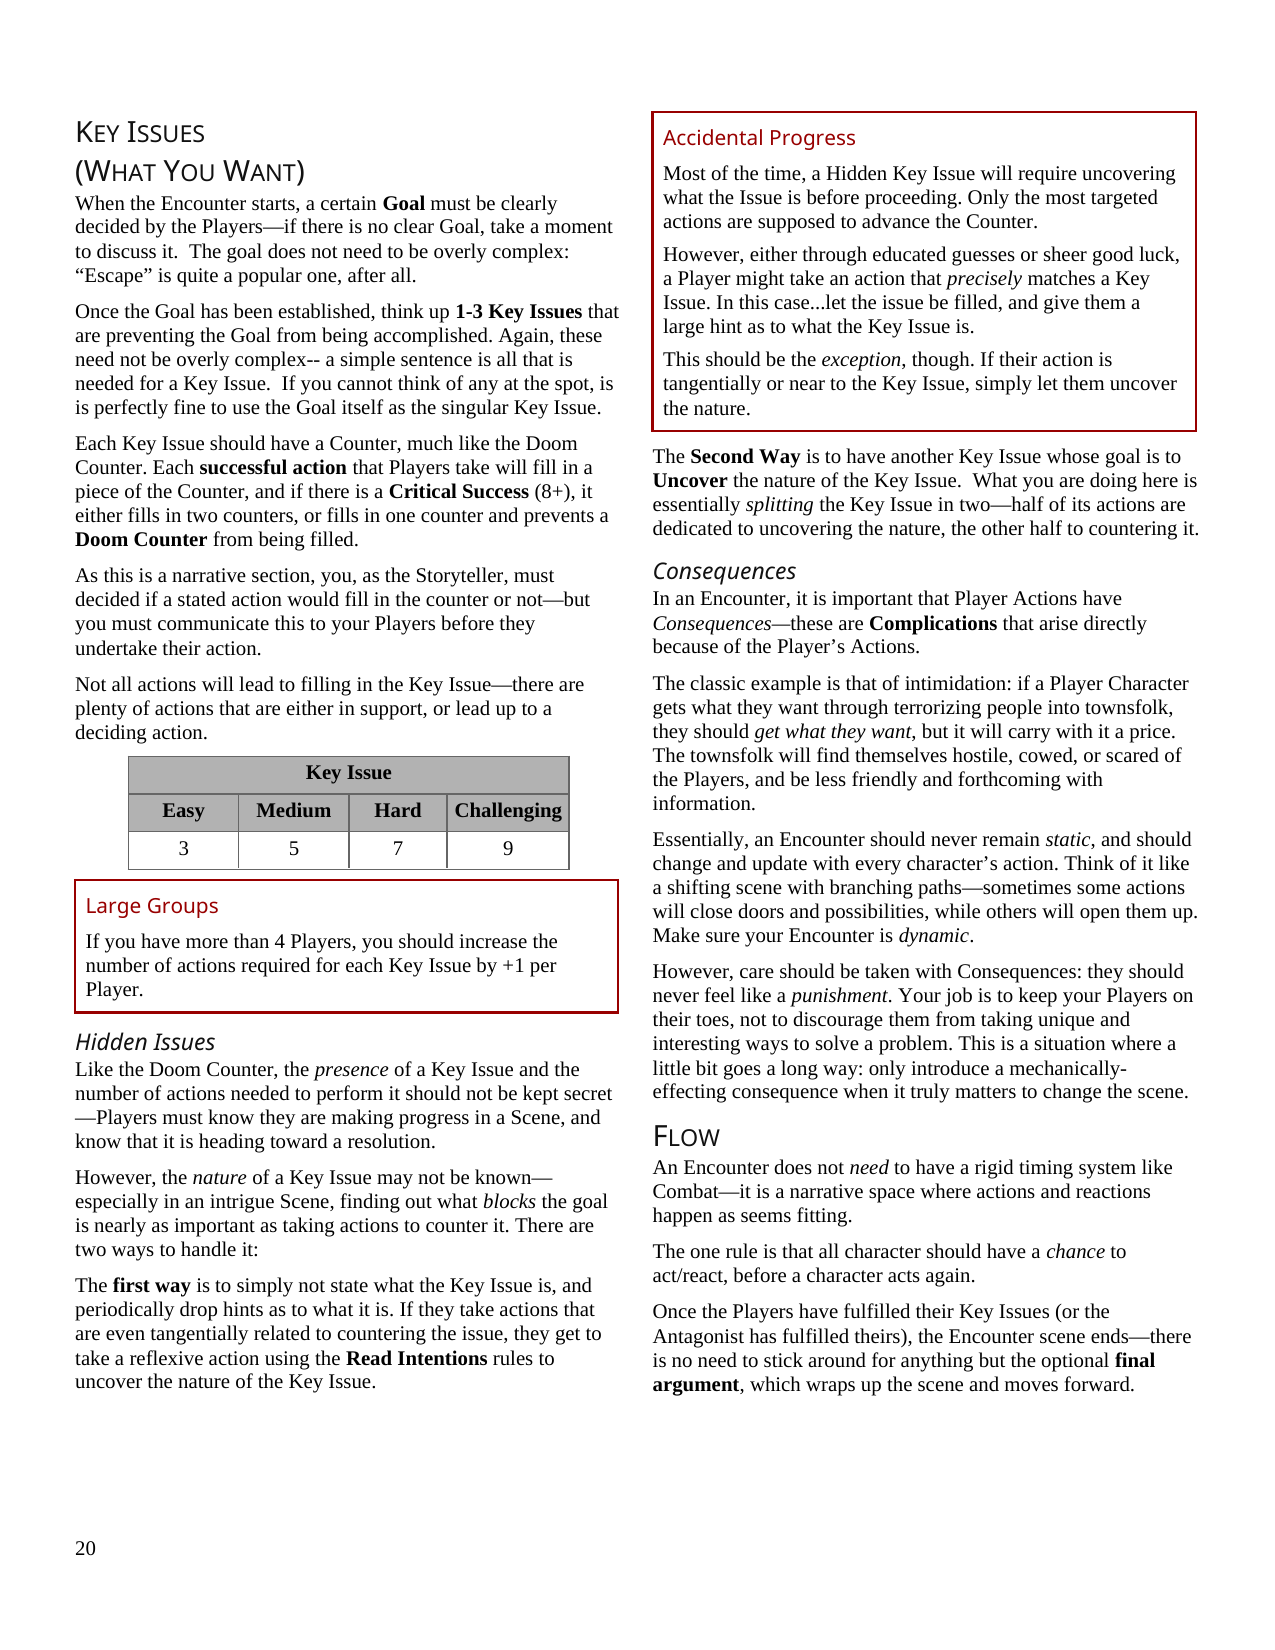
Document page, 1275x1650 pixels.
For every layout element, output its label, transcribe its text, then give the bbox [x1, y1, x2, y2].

text Essentially, an Encounter should never remain static, and should change and update with every character’s action. Think of it like a shifting scene with branching paths—sometimes some actions will close doors and possibilities, while others will open them up. Make sure your Encounter is dynamic. [652, 827, 1200, 947]
text The one rule is that all character should have a chance to act/react, before a character acts again. [652, 1239, 1200, 1287]
subtitle Flow [652, 1116, 1200, 1155]
text In an Encounter, it is important that Player Actions have Consequences—these are Complications that arise directly because of the Player’s Actions. [652, 586, 1200, 658]
table_cell 5 [239, 832, 348, 868]
table_cell Hard [350, 795, 446, 831]
text When the Encounter starts, a certain Goal must be clearly decided by the Players—if there is no clear Goal, take a moment to discuss it. The goal does not need to be overly complex: “Escape” is quite a popular one, after all. [75, 190, 622, 287]
text Once the Goal has been established, think up 1-3 Key Issues that are preventing the Goal from being accomplished. Again, these need not be overly complex-- a simple sentence is all that is needed for a Key Issue. If you cannot think of any at the spot, is is perfectly fine to use the Goal itself as the singular Key Issue. [75, 299, 622, 419]
text Like the Doom Counter, the presence of a Key Issue and the number of actions needed to perform it should not be kept secret—Players must know they are making progress in a Scene, and know that it is heading toward a resolution. [75, 1057, 622, 1153]
subtitle Key Issues (What You Want) [75, 111, 622, 190]
table_header Accidental Progress Most of the time, a Hidden Key Issue will require uncovering what the Issue is before proceeding. Only the most targeted actions are supposed to advance the Counter. However, either through educated guesses or sheer good luck, a Player might take an action that precisely matches a Key Issue. In this case...let the issue be filled, and give them a large hint as to what the Key Issue is. This should be the exception, though. If their action is tangentially or near to the Key Issue, simply let them uncover the nature. [654, 113, 1195, 430]
text An Encounter does not need to have a rigid timing system like Combat—it is a narrative space where actions and reactions happen as seems fitting. [652, 1155, 1200, 1227]
subtitle Consequences [652, 555, 1200, 586]
table_cell Medium [239, 795, 348, 831]
text Once the Players have fulfilled their Key Issues (or the Antagonist has fulfilled theirs), the Encounter scene ends—there is no need to stick around for anything but the optional final argument, which wraps up the scene and moves forward. [652, 1299, 1200, 1396]
text The classic example is that of intimidation: if a Player Character gets what they want through terrorizing people into townsfolk, they should get what they want, but it will carry with it a price. The townsfolk will find themselves hostile, cowed, or scared of the Players, and be less friendly and forthcoming with information. [652, 671, 1200, 815]
text As this is a narrative section, you, as the Storyteller, must decided if a stated action would fill in the counter or not—but you must communicate this to your Players before they undertake their action. [75, 563, 622, 659]
text However, the nature of a Key Issue may not be known—especially in an intrigue Scene, finding out what blocks the goal is nearly as important as taking actions to counter it. There are two ways to handle it: [75, 1165, 622, 1261]
table_cell 3 [129, 832, 238, 868]
text Not all actions will lead to filling in the Key Issue—there are plenty of actions that are either in support, or lead up to a deciding action. [75, 671, 622, 744]
table_cell Challenging [448, 795, 568, 831]
table_header Large Groups If you have more than 4 Players, you should increase the number of actions required for each Key Issue by +1 per Player. [76, 881, 617, 1011]
text However, care should be taken with Consequences: they should never feel like a punishment. Your job is to keep your Players on their toes, not to discourage them from taking unique and interesting ways to solve a problem. This is a situation where a little bit goes a long way: only introduce a mechanically-effecting consequence when it truly matters to change the scene. [652, 959, 1200, 1103]
text Each Key Issue should have a Counter, much like the Doom Counter. Each successful action that Players take will fill in a piece of the Counter, and if there is a Critical Success (8+), it either fills in two counters, or fills in one counter and prevents a Doom Counter from being filled. [75, 431, 622, 551]
table_cell 7 [350, 832, 446, 868]
text The first way is to simply not state what the Key Issue is, and periodically drop hints as to what it is. If they take actions that are even tangentially related to countering the issue, they get to take a reflexive action using the Read Intentions rules to uncover the nature of the Key Issue. [75, 1273, 622, 1393]
table_cell Easy [129, 795, 238, 831]
table_cell 9 [448, 832, 568, 868]
subtitle Hidden Issues [75, 1026, 622, 1057]
table_header Key Issue [129, 757, 568, 793]
text The Second Way is to have another Key Issue whose goal is to Uncover the nature of the Key Issue. What you are doing here is essentially splitting the Key Issue in two—half of its actions are dedicated to uncovering the nature, the other half to countering it. [652, 444, 1200, 540]
